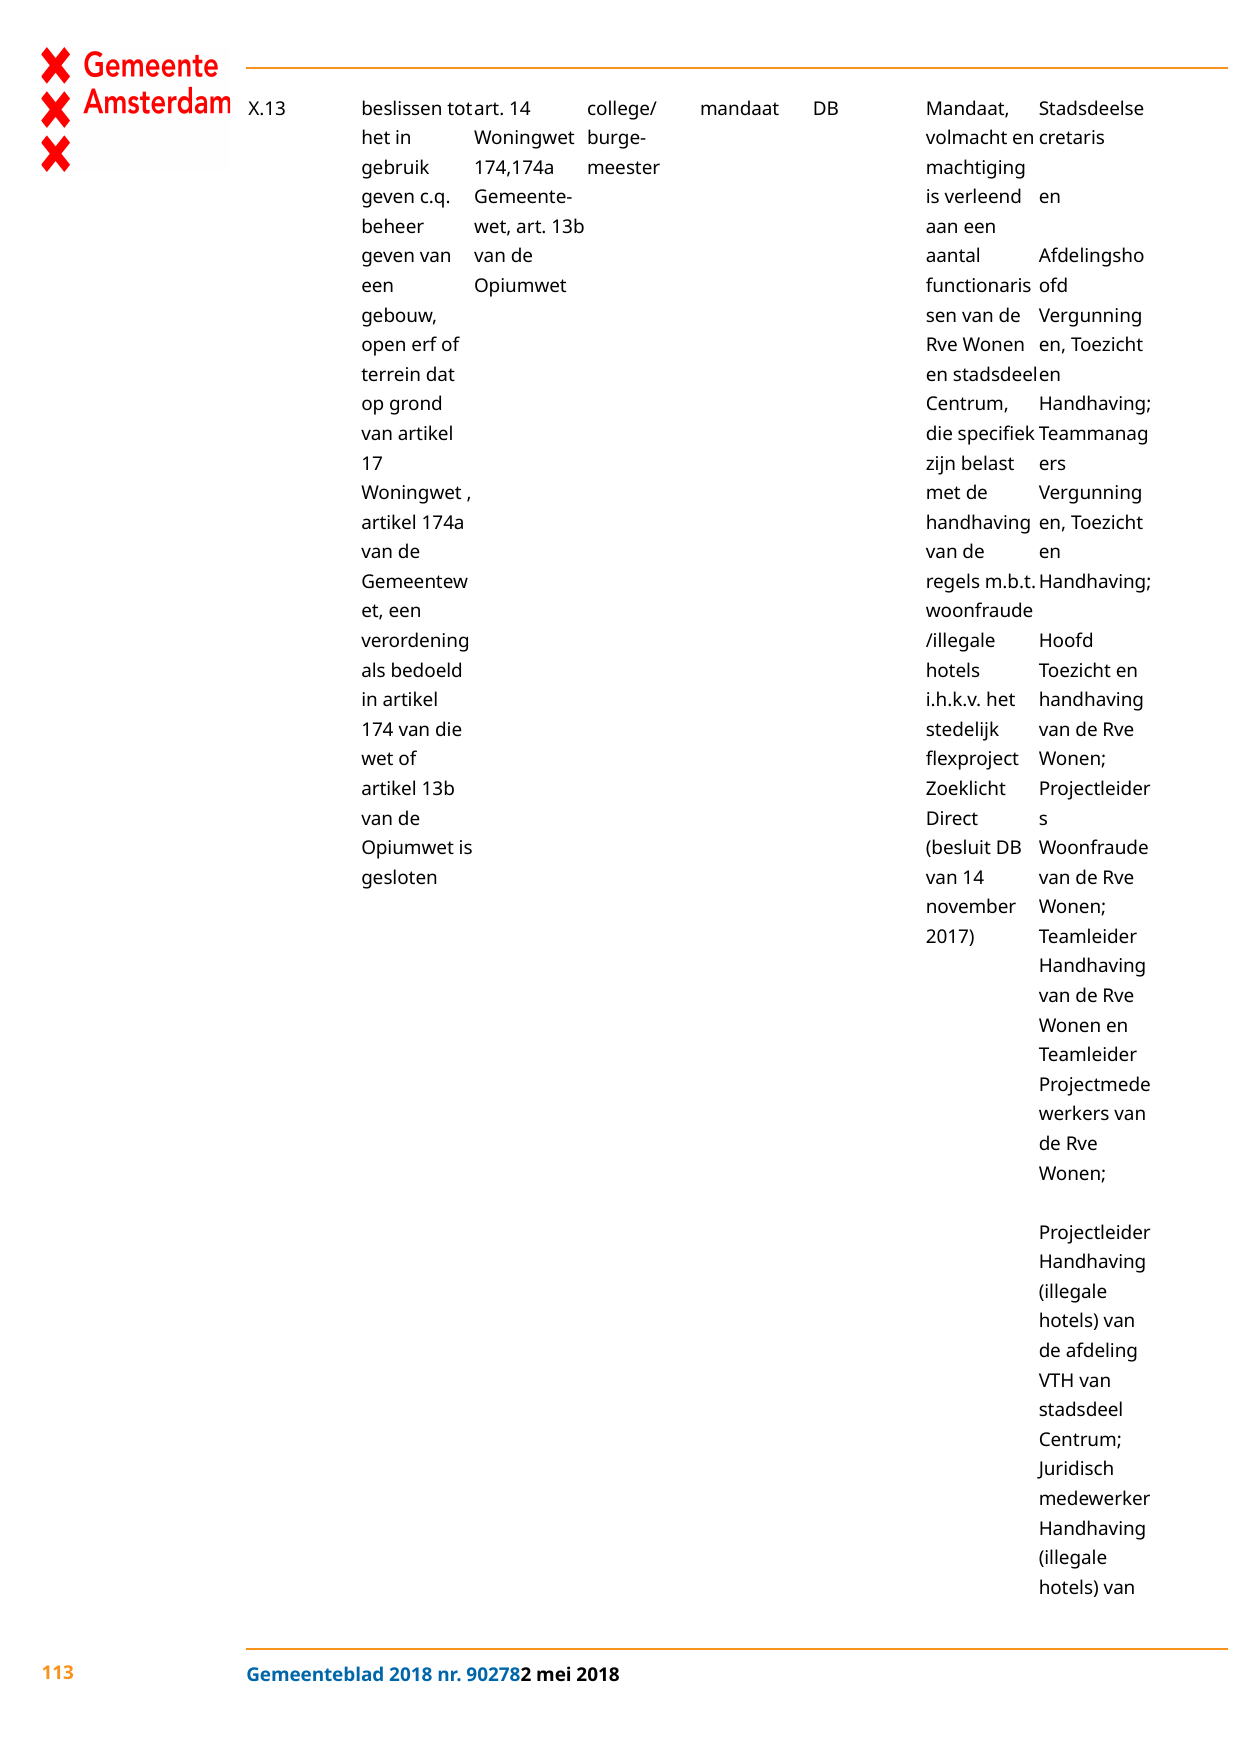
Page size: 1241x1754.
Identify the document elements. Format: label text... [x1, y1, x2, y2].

table_cell beslissen tot het in gebruik geven c.q. beheer geven van een gebouw, open erf of terrein dat op grond van artikel 17 Woningwet , artikel 174a van de Gemeentewet, een verordening als bedoeld in artikel 174 van die wet of artikel 13b van de Opiumwet is gesloten [361, 95, 474, 1600]
table_cell mandaat [700, 95, 813, 1600]
table_cell DB [813, 95, 926, 1600]
picture [41, 47, 231, 172]
table_cell Mandaat, volmacht en machtiging is verleend aan een aantal functionarissen van de Rve Wonen en stadsdeel Centrum, die specifiek zijn belast met de handhaving van de regels m.b.t. woonfraude/illegale hotels i.h.k.v. het stedelijk flexproject Zoeklicht Direct (besluit DB van 14 november 2017) [926, 95, 1038, 1600]
table_cell art. 14 Woningwet 174,174a Gemeente-wet, art. 13b van de Opiumwet [474, 95, 587, 1600]
table_cell college/ burge-meester [587, 95, 700, 1600]
table_cell Stadsdeelsecretaris en Afdelingshoofd Vergunningen, Toezicht en Handhaving; Teammanagers Vergunningen, Toezicht en Handhaving; Hoofd Toezicht en handhaving van de Rve Wonen; Projectleiders Woonfraude van de Rve Wonen; Teamleider Handhaving van de Rve Wonen en Teamleider Projectmedewerkers van de Rve Wonen; Projectleider Handhaving (illegale hotels) van de afdeling VTH van stadsdeel Centrum; Juridisch medewerker Handhaving (illegale hotels) van [1039, 95, 1152, 1600]
table_cell X.13 [248, 95, 361, 1600]
